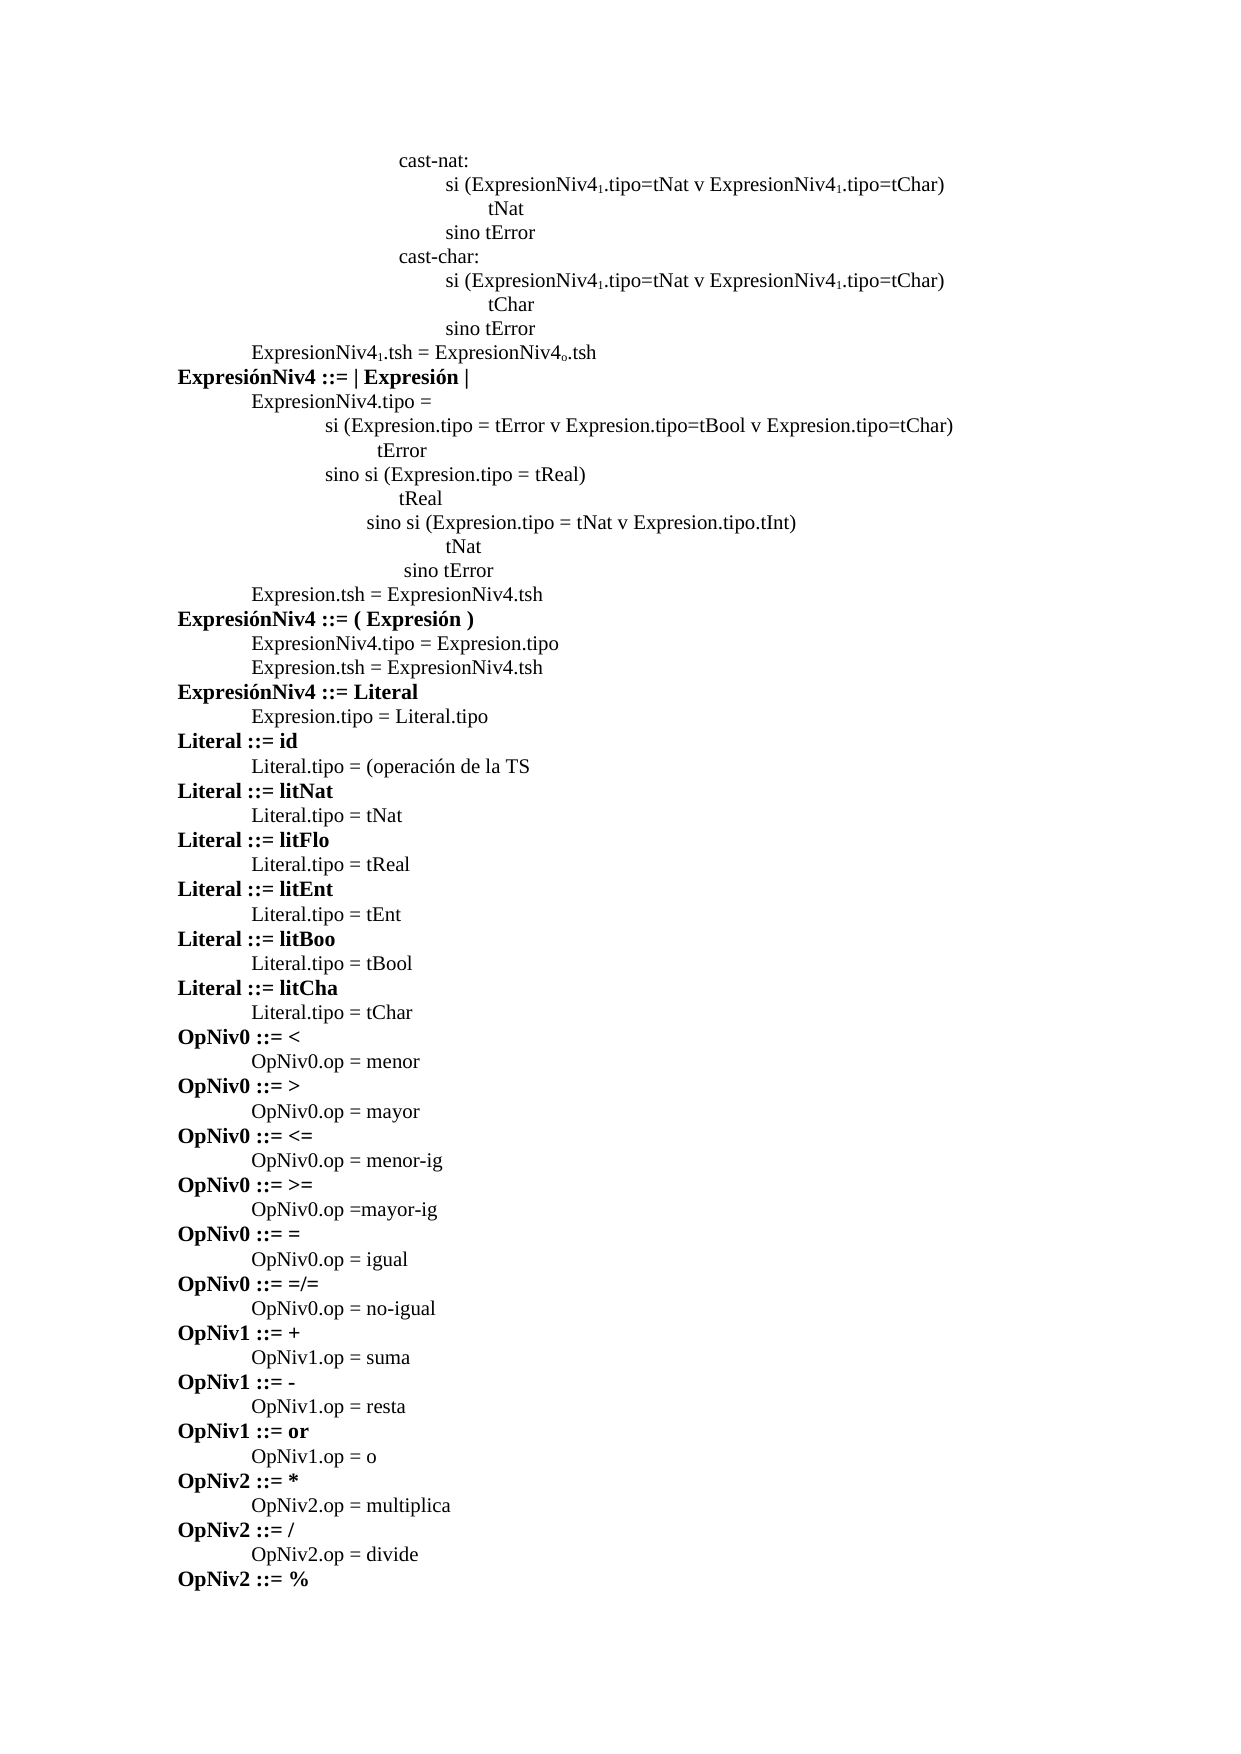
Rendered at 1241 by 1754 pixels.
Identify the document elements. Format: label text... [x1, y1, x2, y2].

text sino tError [177, 316, 1063, 340]
text Literal ::= litFlo [177, 827, 1063, 852]
text si (Expresion.tipo = tError v Expresion.tipo=tBool v Expresion.tipo=tChar) [177, 413, 1063, 437]
text OpNiv2 ::= / [177, 1517, 1063, 1542]
text Literal ::= litBoo [177, 926, 1063, 951]
text Literal.tipo = tReal [177, 852, 1063, 876]
text OpNiv0 ::= = [177, 1221, 1063, 1246]
text OpNiv0 ::= > [177, 1073, 1063, 1099]
text OpNiv2 ::= % [177, 1566, 1063, 1591]
text OpNiv2 ::= * [177, 1468, 1063, 1493]
text OpNiv1 ::= + [177, 1320, 1063, 1345]
text OpNiv1.op = suma [177, 1345, 1063, 1369]
text OpNiv0 ::= >= [177, 1172, 1063, 1197]
text OpNiv0.op = mayor [177, 1099, 1063, 1123]
text Literal.tipo = tNat [177, 803, 1063, 827]
text OpNiv1 ::= or [177, 1418, 1063, 1443]
text ExpresionNiv4.tipo = [177, 389, 1063, 413]
text ExpresiónNiv4 ::= ( Expresión ) [177, 606, 1063, 631]
text Literal.tipo = (operación de la TS [177, 754, 1063, 778]
text ExpresiónNiv4 ::= | Expresión | [177, 364, 1063, 389]
text sino tError [177, 220, 1063, 244]
text cast-char: [177, 244, 1063, 268]
text tReal [177, 486, 1063, 510]
text ExpresionNiv4.tipo = Expresion.tipo [177, 631, 1063, 655]
text ExpresiónNiv4 ::= Literal [177, 679, 1063, 704]
text tChar [177, 292, 1063, 316]
text OpNiv0.op = igual [177, 1246, 1063, 1271]
text Expresion.tsh = ExpresionNiv4.tsh [177, 655, 1063, 679]
text Literal ::= litCha [177, 975, 1063, 1000]
text OpNiv2.op = divide [177, 1542, 1063, 1566]
text tNat [177, 196, 1063, 220]
text Literal.tipo = tEnt [177, 902, 1063, 926]
text Literal.tipo = tChar [177, 1000, 1063, 1024]
text OpNiv0.op = menor [177, 1049, 1063, 1073]
text Literal.tipo = tBool [177, 951, 1063, 975]
text Expresion.tipo = Literal.tipo [177, 704, 1063, 728]
text cast-nat: [177, 148, 1063, 172]
text OpNiv0 ::= < [177, 1024, 1063, 1049]
text OpNiv0.op = menor-ig [177, 1148, 1063, 1172]
text OpNiv0 ::= <= [177, 1123, 1063, 1148]
text Literal ::= id [177, 728, 1063, 754]
text si (ExpresionNiv41.tipo=tNat v ExpresionNiv41.tipo=tChar) [177, 268, 1063, 292]
text sino si (Expresion.tipo = tReal) [177, 462, 1063, 486]
text Literal ::= litNat [177, 778, 1063, 803]
text Expresion.tsh = ExpresionNiv4.tsh [177, 582, 1063, 606]
text OpNiv2.op = multiplica [177, 1493, 1063, 1517]
text OpNiv0.op = no-igual [177, 1296, 1063, 1320]
text si (ExpresionNiv41.tipo=tNat v ExpresionNiv41.tipo=tChar) [177, 172, 1063, 196]
text Literal ::= litEnt [177, 876, 1063, 902]
text sino tError [177, 558, 1063, 582]
text OpNiv1 ::= - [177, 1369, 1063, 1394]
text tNat [177, 534, 1063, 558]
text OpNiv1.op = o [177, 1443, 1063, 1468]
text OpNiv1.op = resta [177, 1394, 1063, 1418]
text sino si (Expresion.tipo = tNat v Expresion.tipo.tInt) [177, 510, 1063, 534]
text OpNiv0.op =mayor-ig [177, 1197, 1063, 1221]
text OpNiv0 ::= =/= [177, 1271, 1063, 1296]
text ExpresionNiv41.tsh = ExpresionNiv4o.tsh [177, 340, 1063, 364]
text tError [177, 437, 1063, 462]
